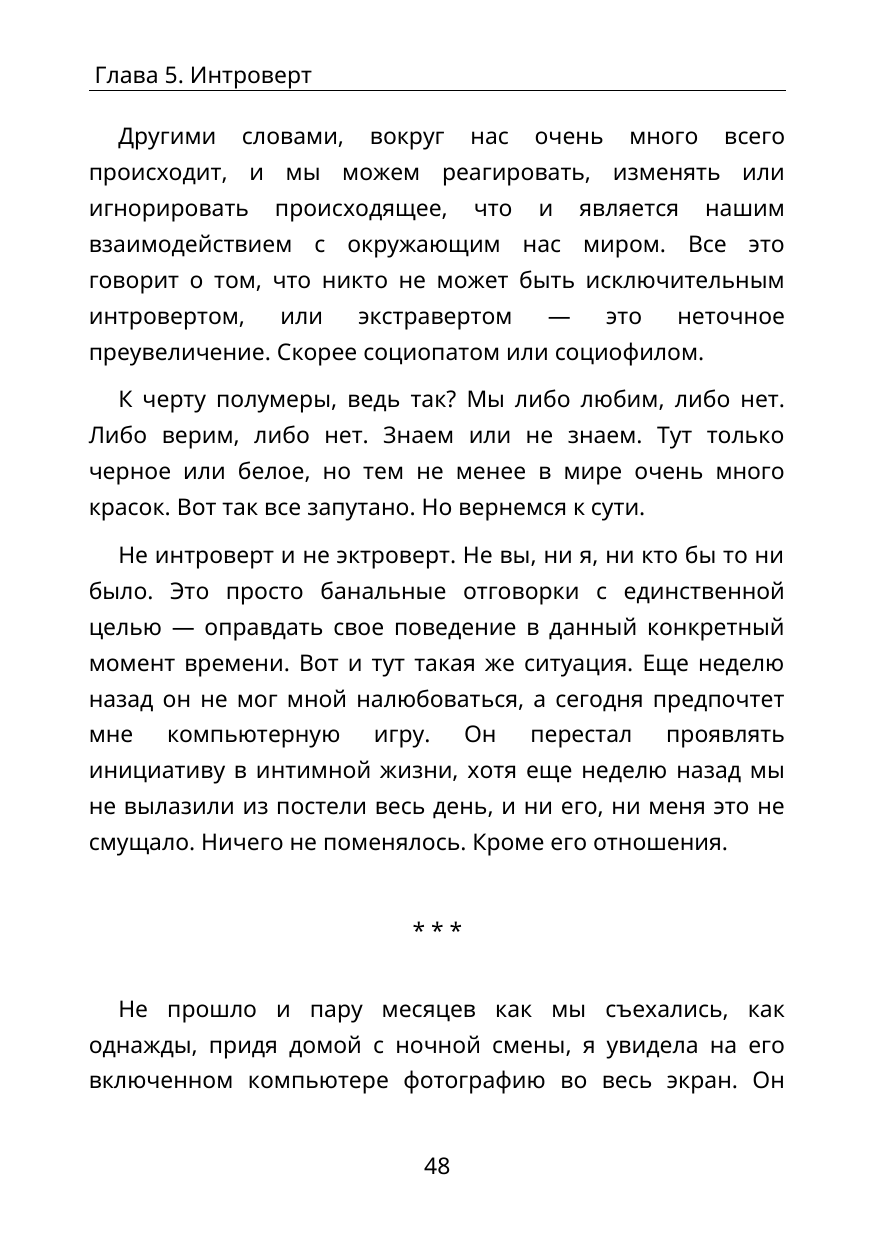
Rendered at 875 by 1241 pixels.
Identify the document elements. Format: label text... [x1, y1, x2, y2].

text Не прошло и пару месяцев как мы съехались, как однажды, придя домой с ночной смены, я увидела на его включенном компьютере фотографию во весь экран. Он [88, 993, 786, 1096]
subtitle * * * [88, 915, 786, 947]
text Другими словами, вокруг нас очень много всего происходит, и мы можем реагировать, изменять или игнорировать происходящее, что и является нашим взаимодействием с окружающим нас миром. Все это говорит о том, что никто не может быть исключительным интровертом, или экстравертом — это неточное преувеличение. Скорее социопатом или социофилом. [88, 120, 786, 367]
text Не интроверт и не эктроверт. Не вы, ни я, ни кто бы то ни было. Это просто банальные отговорки с единственной целью — оправдать свое поведение в данный конкретный момент времени. Вот и тут такая же ситуация. Еще неделю назад он не мог мной налюбоваться, а сегодня предпочтет мне компьютерную игру. Он перестал проявлять инициативу в интимной жизни, хотя еще неделю назад мы не вылазили из постели весь день, и ни его, ни меня это не смущало. Ничего не поменялось. Кроме его отношения. [88, 539, 786, 857]
text К черту полумеры, ведь так? Мы либо любим, либо нет. Либо верим, либо нет. Знаем или не знаем. Тут только черное или белое, но тем не менее в мире очень много красок. Вот так все запутано. Но вернемся к сути. [88, 383, 786, 522]
